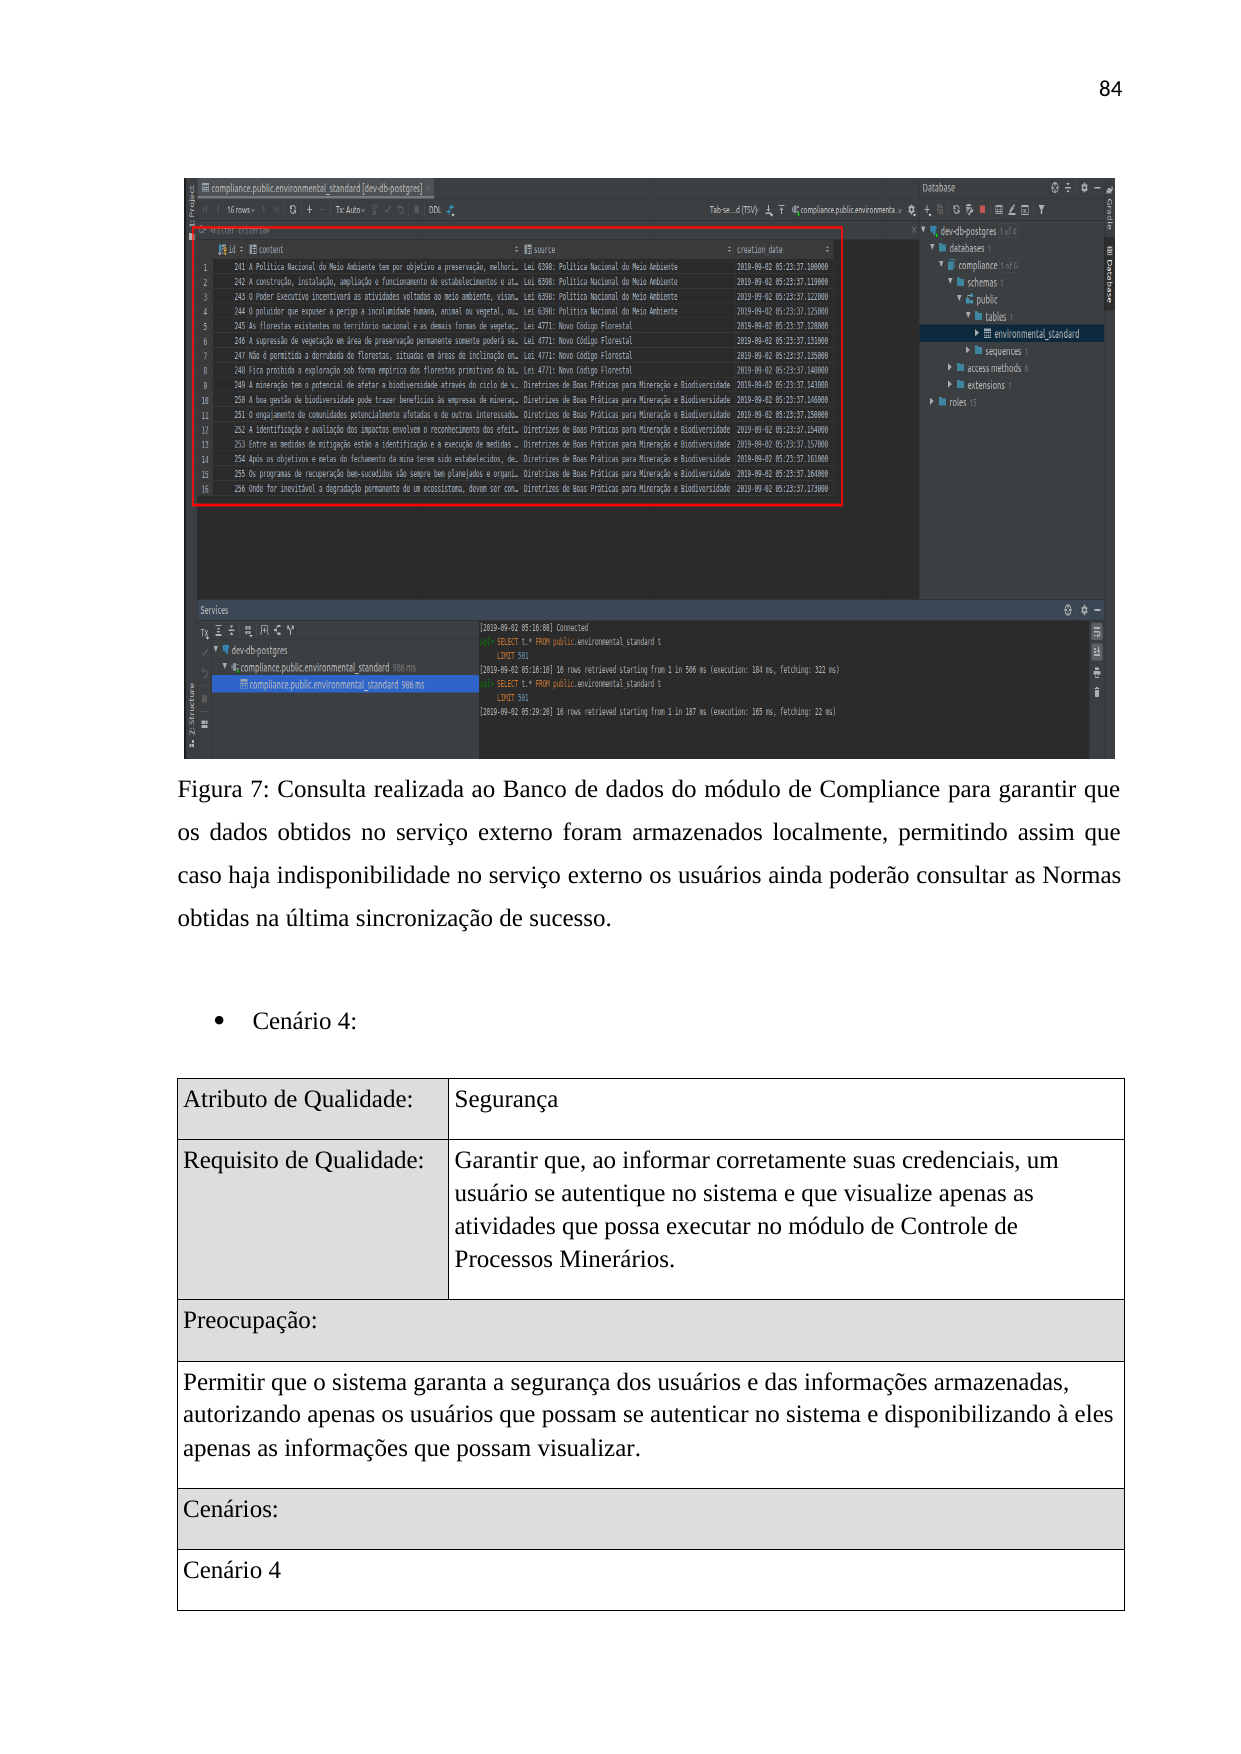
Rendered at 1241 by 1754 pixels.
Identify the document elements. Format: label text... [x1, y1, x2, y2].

picture [184, 177, 1115, 759]
table_cell Requisito de Qualidade: [178, 1140, 448, 1299]
table_cell Garantir que, ao informar corretamente suas credenciais, um usuário se autentique no sistema e que visualize apenas as atividades que possa executar no módulo de Controle de Processos Minerários. [449, 1140, 1124, 1299]
table_header Segurança [449, 1079, 1124, 1139]
list Cenário 4: [215, 1006, 1122, 1034]
text Figura 7: Consulta realizada ao Banco de dados do módulo de Compliance para garantir que os dados obtidos no serviço externo foram armazenados localmente, permitindo assim que caso haja indisponibilidade no serviço externo os usuários ainda poderão consultar as Normas obtidas na última sincronização de sucesso. [177, 759, 1122, 932]
table_cell Permitir que o sistema garanta a segurança dos usuários e das informações armazenadas, autorizando apenas os usuários que possam se autenticar no sistema e disponibilizando à eles apenas as informações que possam visualizar. [178, 1362, 1124, 1488]
table_cell Preocupação: [178, 1300, 1124, 1361]
table_cell Cenário 4 [178, 1550, 1124, 1610]
table_cell Cenários: [178, 1489, 1124, 1549]
table_header Atributo de Qualidade: [178, 1079, 448, 1139]
